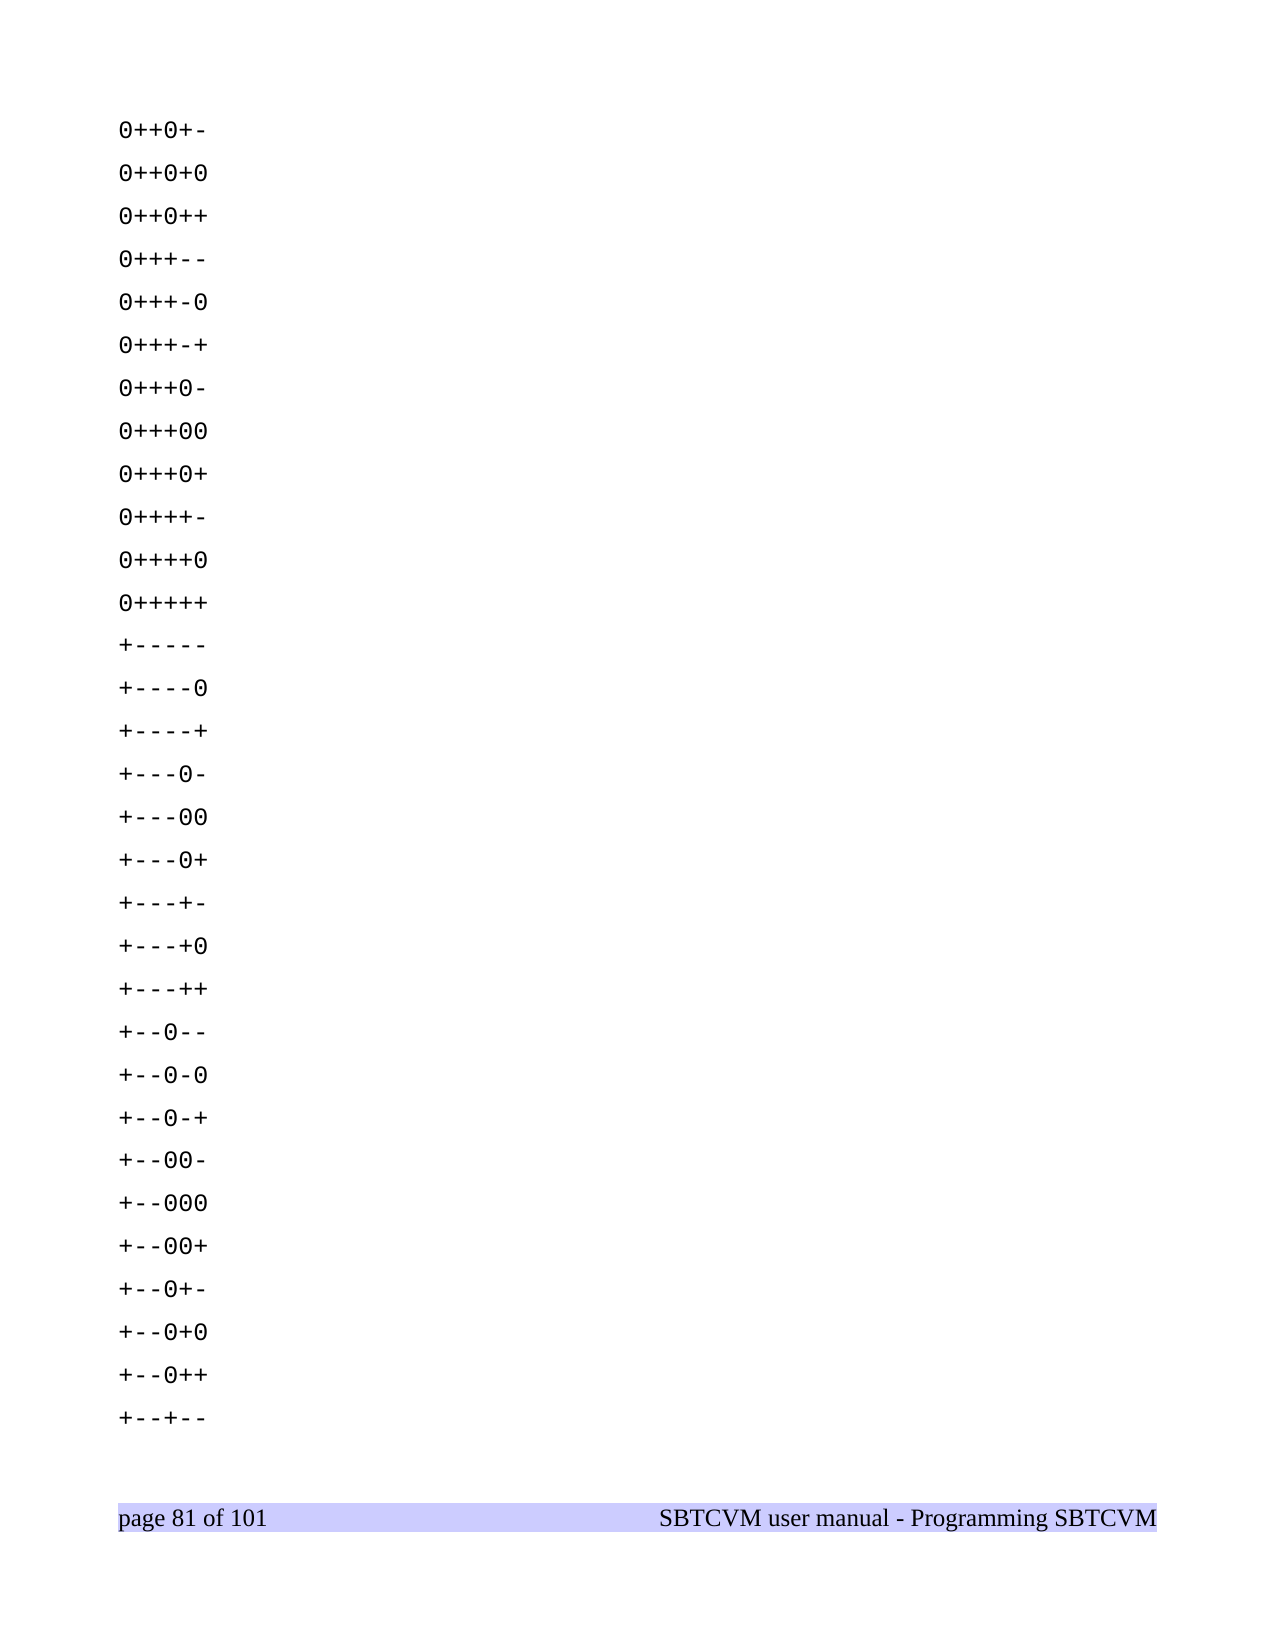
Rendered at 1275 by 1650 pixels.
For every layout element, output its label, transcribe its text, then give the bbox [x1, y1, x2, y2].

text 0++0+- [118, 118, 1157, 146]
text +---0+ [118, 848, 1157, 876]
text +--00- [118, 1148, 1157, 1176]
text +---0- [118, 762, 1157, 790]
text +----0 [118, 676, 1157, 704]
text +--00+ [118, 1234, 1157, 1262]
text 0++0++ [118, 204, 1157, 232]
text 0++++- [118, 504, 1157, 533]
text 0+++0+ [118, 461, 1157, 490]
text 0+++00 [118, 418, 1157, 447]
text +---+0 [118, 933, 1157, 962]
text +--+-- [118, 1406, 1157, 1434]
text +---00 [118, 805, 1157, 833]
text 0++++0 [118, 547, 1157, 576]
text +---++ [118, 976, 1157, 1005]
text 0++0+0 [118, 161, 1157, 189]
text +--0+- [118, 1277, 1157, 1305]
text 0+++-+ [118, 333, 1157, 361]
text +--0-0 [118, 1062, 1157, 1091]
text 0+++++ [118, 590, 1157, 618]
text 0+++-0 [118, 290, 1157, 318]
text +--0-+ [118, 1105, 1157, 1133]
text +---+- [118, 891, 1157, 919]
text +----+ [118, 719, 1157, 747]
text +----- [118, 633, 1157, 661]
text +--0+0 [118, 1320, 1157, 1348]
text +--000 [118, 1191, 1157, 1219]
text 0+++-- [118, 247, 1157, 275]
text +--0++ [118, 1363, 1157, 1391]
text 0+++0- [118, 376, 1157, 404]
text +--0-- [118, 1019, 1157, 1048]
